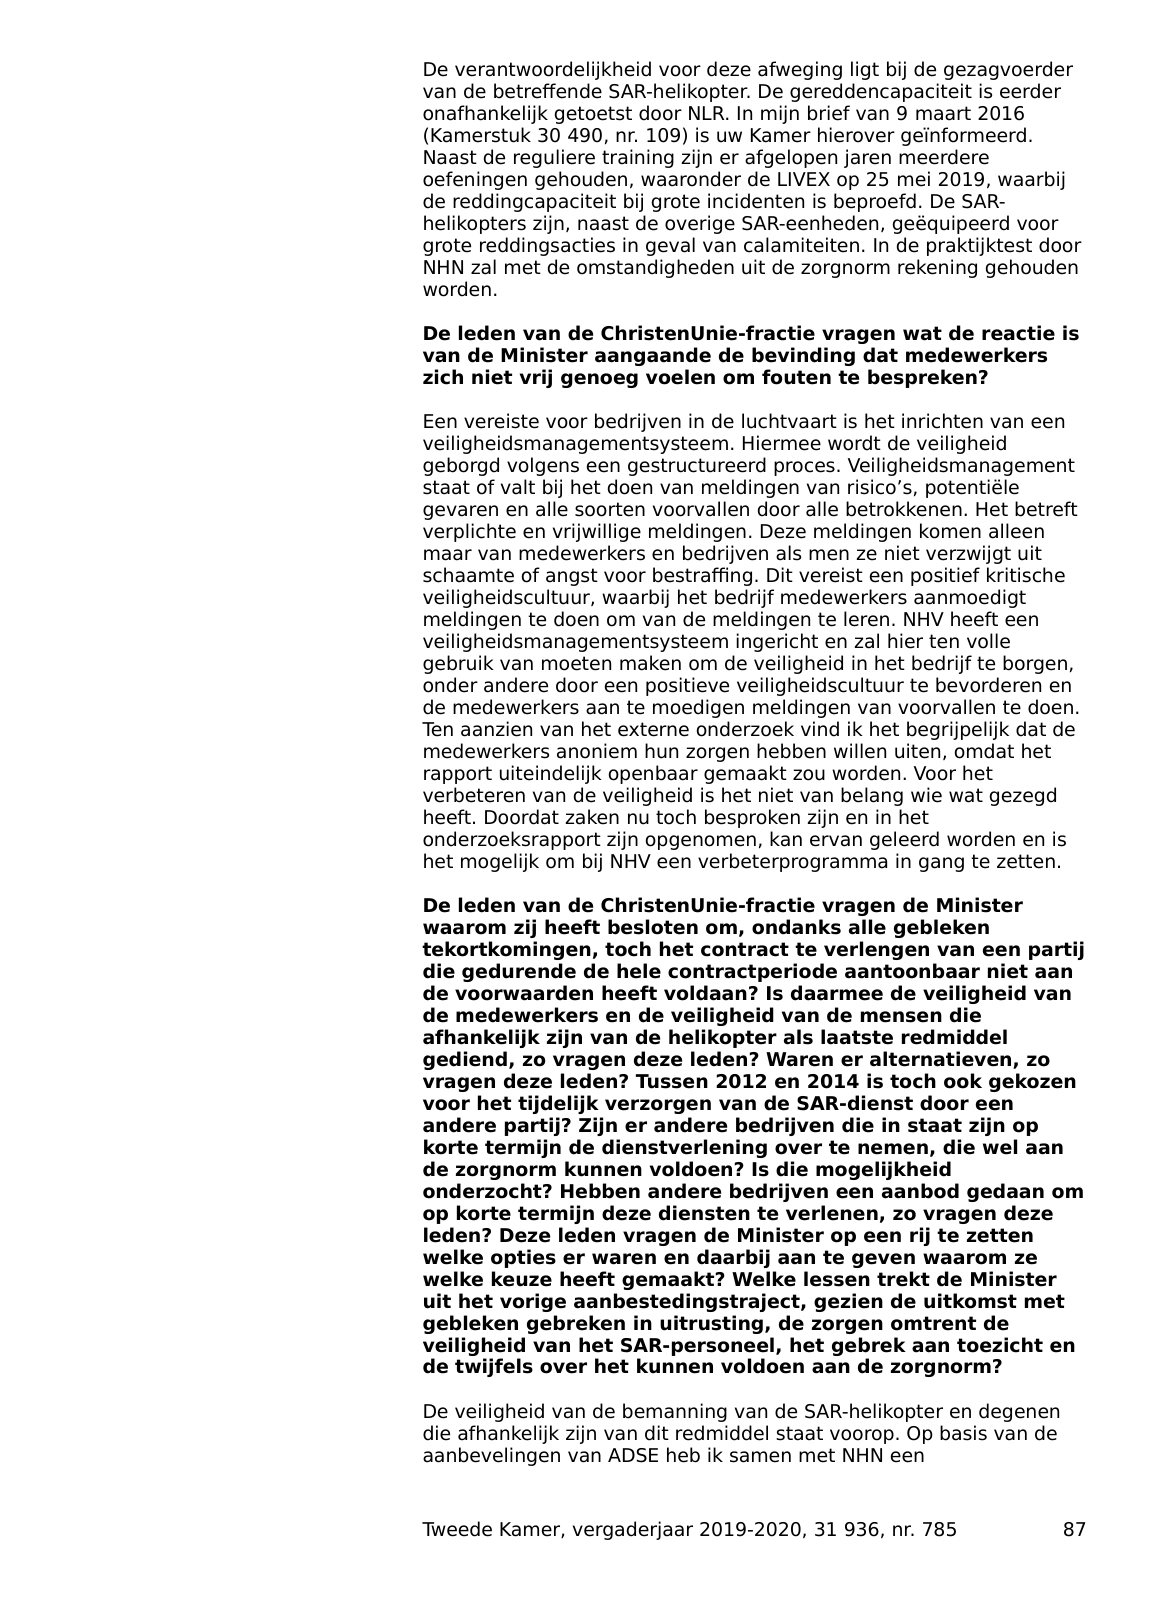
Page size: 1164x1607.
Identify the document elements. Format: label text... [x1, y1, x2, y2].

text De leden van de ChristenUnie-fractie vragen de Minister waarom zij heeft besloten om, ondanks alle gebleken tekortkomingen, toch het contract te verlengen van een partij die gedurende de hele contractperiode aantoonbaar niet aan de voorwaarden heeft voldaan? Is daarmee de veiligheid van de medewerkers en de veiligheid van de mensen die afhankelijk zijn van de helikopter als laatste redmiddel gediend, zo vragen deze leden? Waren er alternatieven, zo vragen deze leden? Tussen 2012 en 2014 is toch ook gekozen voor het tijdelijk verzorgen van de SAR-dienst door een andere partij? Zijn er andere bedrijven die in staat zijn op korte termijn de dienstverlening over te nemen, die wel aan de zorgnorm kunnen voldoen? Is die mogelijkheid onderzocht? Hebben andere bedrijven een aanbod gedaan om op korte termijn deze diensten te verlenen, zo vragen deze leden? Deze leden vragen de Minister op een rij te zetten welke opties er waren en daarbij aan te geven waarom ze welke keuze heeft gemaakt? Welke lessen trekt de Minister uit het vorige aanbestedingstraject, gezien de uitkomst met gebleken gebreken in uitrusting, de zorgen omtrent de veiligheid van het SAR-personeel, het gebrek aan toezicht en de twijfels over het kunnen voldoen aan de zorgnorm? [422, 895, 1087, 1378]
text Een vereiste voor bedrijven in de luchtvaart is het inrichten van een veiligheidsmanagementsysteem. Hiermee wordt de veiligheid geborgd volgens een gestructureerd proces. Veiligheidsmanagement staat of valt bij het doen van meldingen van risico’s, potentiële gevaren en alle soorten voorvallen door alle betrokkenen. Het betreft verplichte en vrijwillige meldingen. Deze meldingen komen alleen maar van medewerkers en bedrijven als men ze niet verzwijgt uit schaamte of angst voor bestraffing. Dit vereist een positief kritische veiligheidscultuur, waarbij het bedrijf medewerkers aanmoedigt meldingen te doen om van de meldingen te leren. NHV heeft een veiligheidsmanagementsysteem ingericht en zal hier ten volle gebruik van moeten maken om de veiligheid in het bedrijf te borgen, onder andere door een positieve veiligheidscultuur te bevorderen en de medewerkers aan te moedigen meldingen van voorvallen te doen. Ten aanzien van het externe onderzoek vind ik het begrijpelijk dat de medewerkers anoniem hun zorgen hebben willen uiten, omdat het rapport uiteindelijk openbaar gemaakt zou worden. Voor het verbeteren van de veiligheid is het niet van belang wie wat gezegd heeft. Doordat zaken nu toch besproken zijn en in het onderzoeksrapport zijn opgenomen, kan ervan geleerd worden en is het mogelijk om bij NHV een verbeterprogramma in gang te zetten. [422, 411, 1087, 873]
text De veiligheid van de bemanning van de SAR-helikopter en degenen die afhankelijk zijn van dit redmiddel staat voorop. Op basis van de aanbevelingen van ADSE heb ik samen met NHN een [422, 1401, 1087, 1467]
text De leden van de ChristenUnie-fractie vragen wat de reactie is van de Minister aangaande de bevinding dat medewerkers zich niet vrij genoeg voelen om fouten te bespreken? [422, 323, 1087, 389]
text De verantwoordelijkheid voor deze afweging ligt bij de gezagvoerder van de betreffende SAR-helikopter. De gereddencapaciteit is eerder onafhankelijk getoetst door NLR. In mijn brief van 9 maart 2016 (Kamerstuk 30 490, nr. 109) is uw Kamer hierover geïnformeerd. Naast de reguliere training zijn er afgelopen jaren meerdere oefeningen gehouden, waaronder de LIVEX op 25 mei 2019, waarbij de reddingcapaciteit bij grote incidenten is beproefd. De SAR-helikopters zijn, naast de overige SAR-eenheden, geëquipeerd voor grote reddingsacties in geval van calamiteiten. In de praktijktest door NHN zal met de omstandigheden uit de zorgnorm rekening gehouden worden. [422, 59, 1087, 301]
